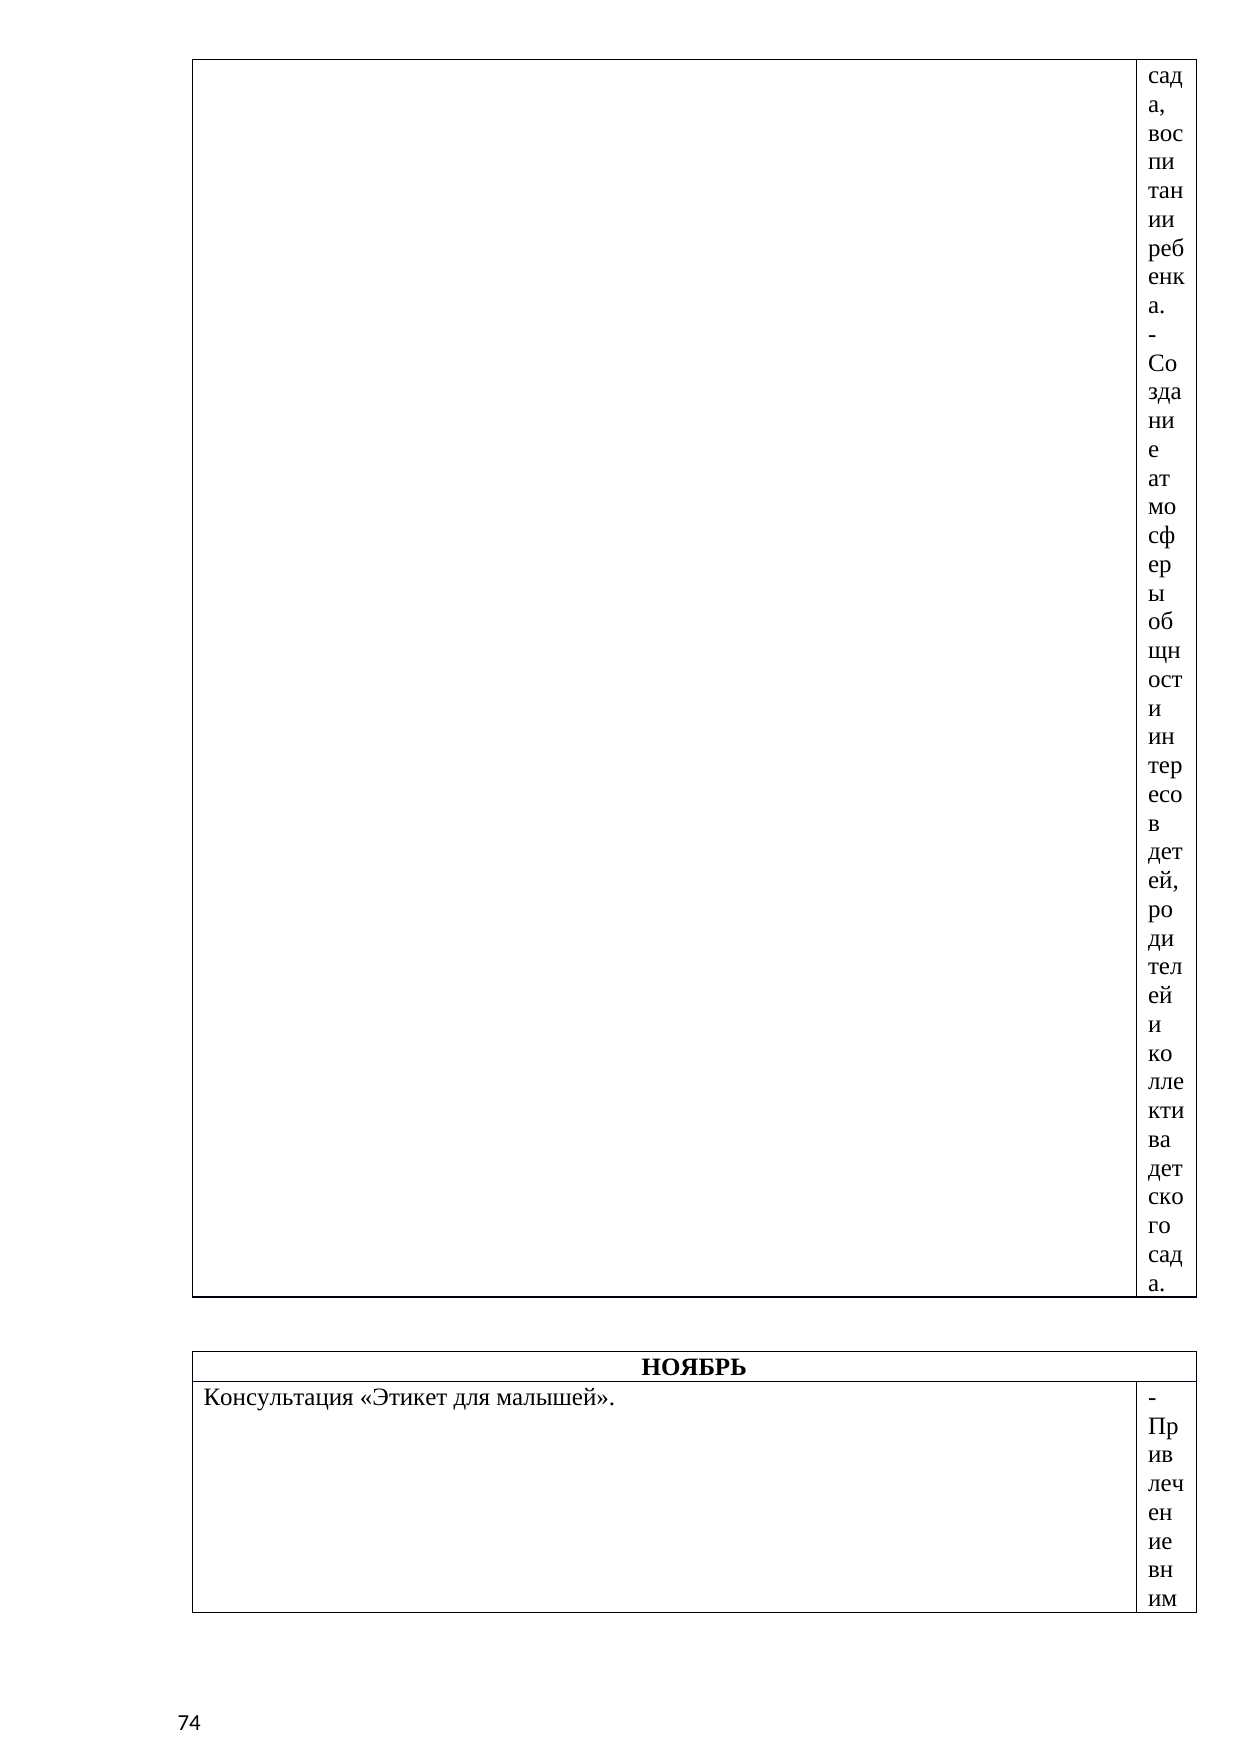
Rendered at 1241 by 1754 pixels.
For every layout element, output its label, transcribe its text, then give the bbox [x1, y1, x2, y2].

table_cell [193, 60, 1136, 1296]
table_cell сада, воспитании ребенка. -Создание атмосферы общности интересов детей, родителей и коллектива детского сада. [1137, 60, 1196, 1296]
table_cell Консультация «Этикет для малышей». [193, 1382, 1136, 1612]
table_header НОЯБРЬ [193, 1352, 1196, 1381]
table_cell -Привлечение вним [1137, 1382, 1196, 1612]
